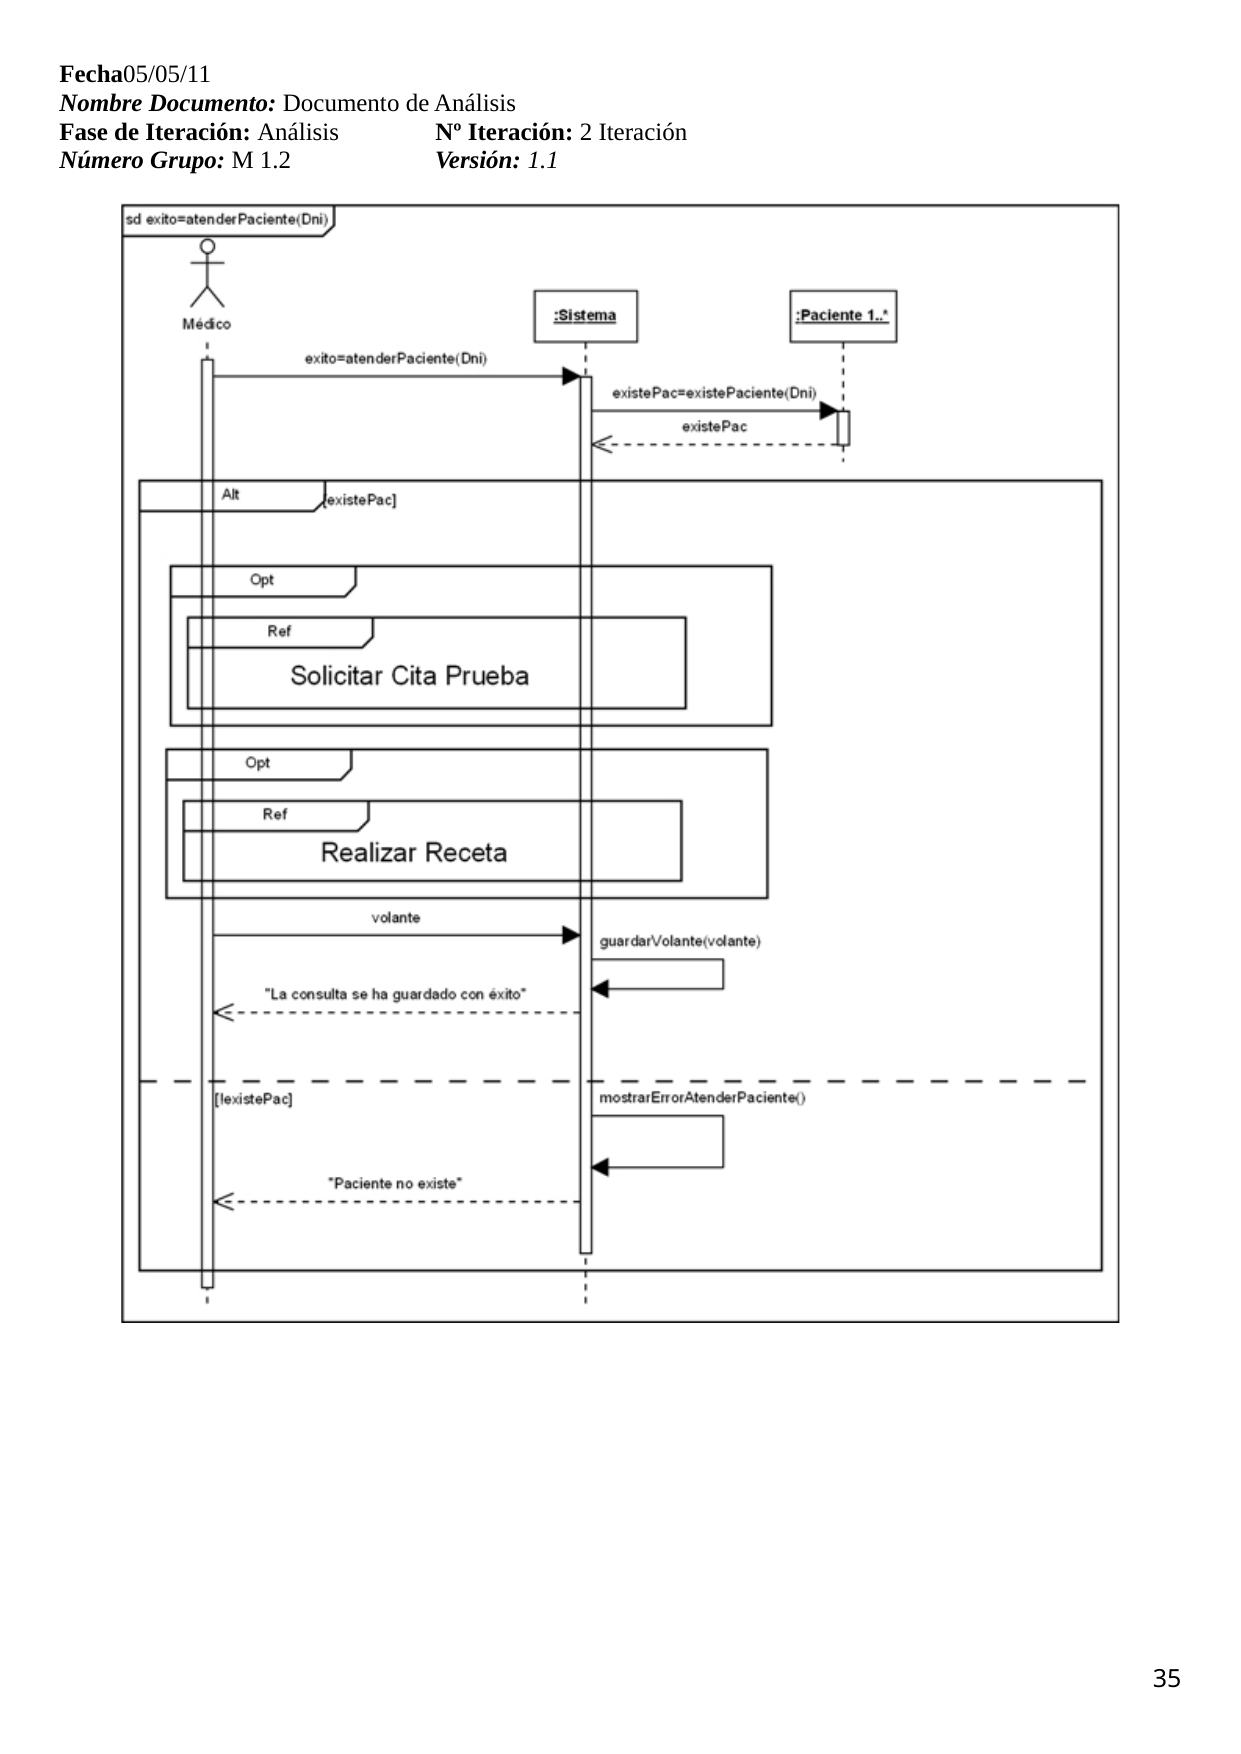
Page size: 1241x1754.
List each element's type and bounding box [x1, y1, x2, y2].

picture [121, 203, 1120, 1323]
